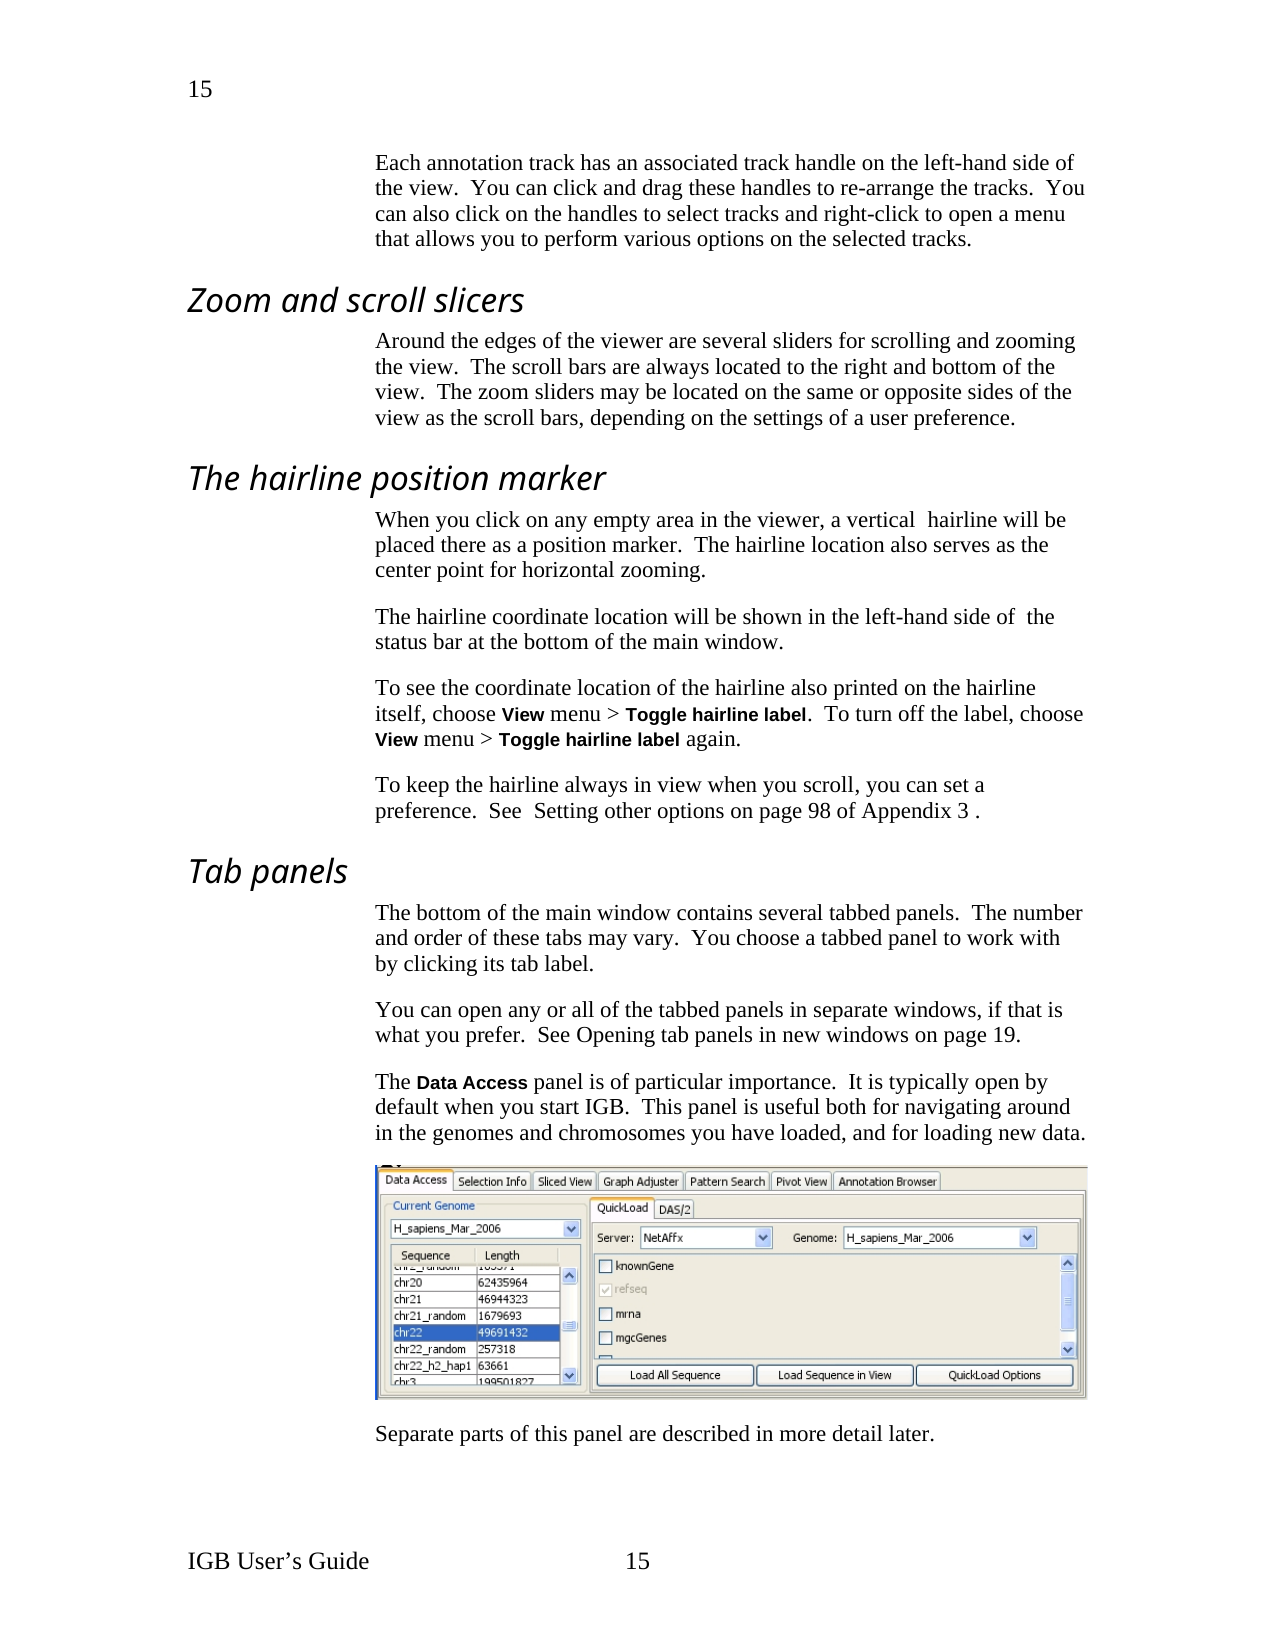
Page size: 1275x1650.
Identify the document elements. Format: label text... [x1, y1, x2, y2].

subtitle The hairline position marker [187, 455, 1087, 500]
subtitle Zoom and scroll slicers [187, 277, 1087, 322]
text Each annotation track has an associated track handle on the left-hand side of the view. You can click and drag these handles to re-arrange the tracks. You can also click on the handles to select tracks and right-click to open a menu that allows you to perform various options on the selected tracks. [375, 150, 1087, 252]
subtitle Tab panels [187, 848, 1087, 894]
text When you click on any empty area in the viewer, a vertical hairline will be placed there as a position marker. The hairline location also serves as the center point for horizontal zooming. [375, 507, 1087, 583]
text To see the coordinate location of the hairline also printed on the hairline itself, choose View menu > Toggle hairline label. To turn off the label, choose View menu > Toggle hairline label again. [375, 675, 1087, 752]
text The hairline coordinate location will be shown in the left-hand side of the status bar at the bottom of the main window. [375, 604, 1087, 654]
picture [375, 1165, 1088, 1400]
text The bottom of the main window contains several tabbed panels. The number and order of these tabs may vary. You choose a tabbed panel to work with by clicking its tab label. [375, 900, 1087, 976]
text The Data Access panel is of particular importance. It is typically open by default when you start IGB. This panel is useful both for navigating around in the genomes and chromosomes you have loaded, and for loading new data. [375, 1069, 1087, 1145]
text Separate parts of this panel are described in more detail later. [375, 1421, 1087, 1446]
text To keep the hairline always in view when you scroll, you can set a preference. See Setting other options on page 98 of Appendix 3 . [375, 772, 1087, 823]
text Around the edges of the viewer are several sliders for scrolling and zooming the view. The scroll bars are always located to the right and bottom of the view. The zoom sliders may be located on the same or opposite sides of the view as the scroll bars, depending on the settings of a user preference. [375, 328, 1087, 430]
text You can open any or all of the tabbed panels in separate windows, if that is what you prefer. See Opening tab panels in new windows on page 19. [375, 997, 1087, 1048]
